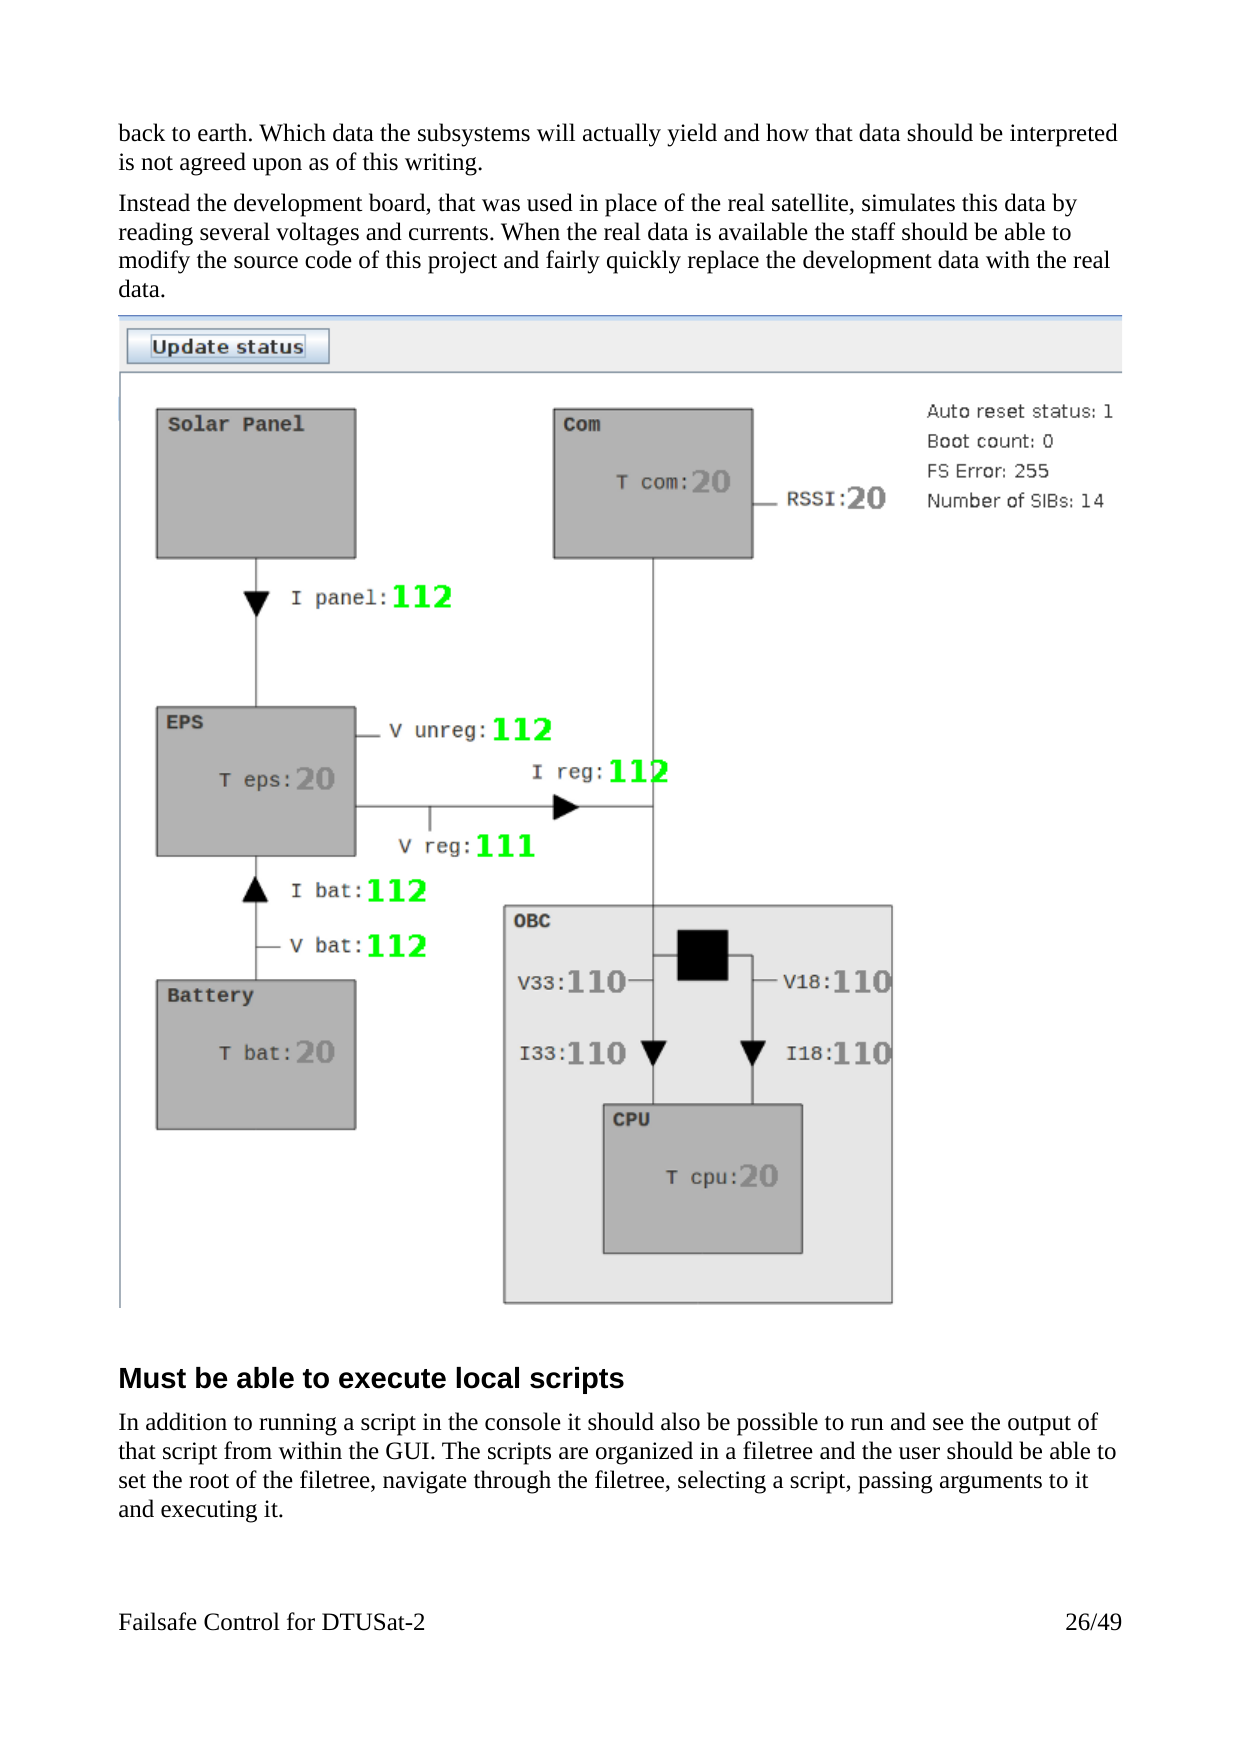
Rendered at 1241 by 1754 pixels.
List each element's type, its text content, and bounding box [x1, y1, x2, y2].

picture [118, 315, 1123, 1308]
subtitle Must be able to execute local scripts [118, 1361, 1122, 1395]
text back to earth. Which data the subsystems will actually yield and how that data should be interpreted is not agreed upon as of this writing. [118, 118, 1122, 176]
text In addition to running a script in the console it should also be possible to run and see the output of that script from within the GUI. The scripts are organized in a filetree and the user should be able to set the root of the filetree, navigate through the filetree, selecting a script, passing arguments to it and executing it. [118, 1407, 1122, 1522]
text Instead the development board, that was used in place of the real satellite, simulates this data by reading several voltages and currents. When the real data is available the staff should be able to modify the source code of this project and fairly quickly replace the development data with the real data. [118, 188, 1122, 303]
